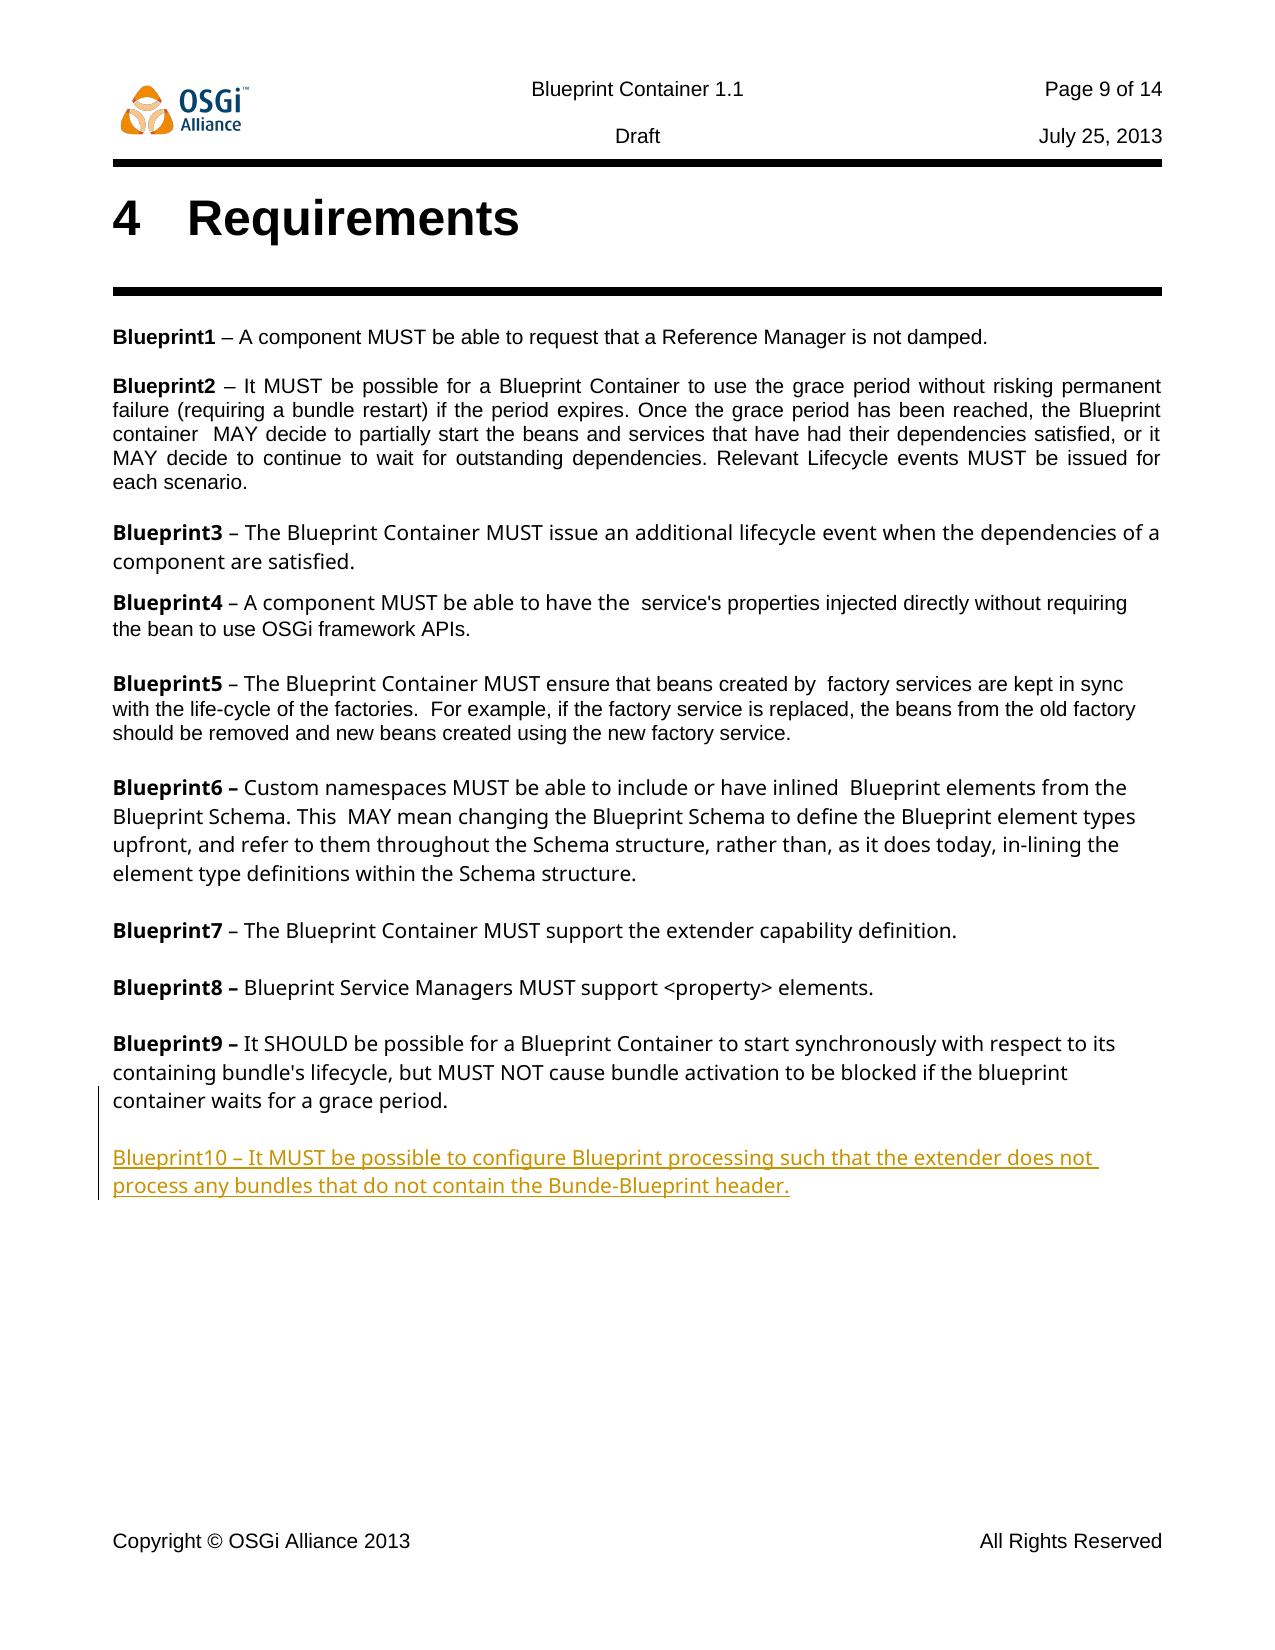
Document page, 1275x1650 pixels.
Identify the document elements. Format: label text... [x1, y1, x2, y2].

text Blueprint4 – A component MUST be able to have the service's properties injected directly without requiring the bean to use OSGi framework APIs. [112, 588, 1162, 640]
text Blueprint1 – A component MUST be able to request that a Reference Manager is not damped. [112, 325, 1162, 349]
text Blueprint9 – It SHOULD be possible for a Blueprint Container to start synchronously with respect to its containing bundle's lifecycle, but MUST NOT cause bundle activation to be blocked if the blueprint container waits for a grace period. [112, 1029, 1162, 1115]
text Blueprint6 – Custom namespaces MUST be able to include or have inlined Blueprint elements from the Blueprint Schema. This MAY mean changing the Blueprint Schema to define the Blueprint element types upfront, and refer to them throughout the Schema structure, rather than, as it does today, in-lining the element type definitions within the Schema structure. [112, 773, 1162, 887]
text Blueprint10 – It MUST be possible to configure Blueprint processing such that the extender does not process any bundles that do not contain the Bunde-Blueprint header. [112, 1143, 1162, 1200]
text Blueprint8 – Blueprint Service Managers MUST support <property> elements. [112, 973, 1162, 1001]
subtitle Requirements [112, 160, 1162, 296]
text Blueprint5 – The Blueprint Container MUST ensure that beans created by factory services are kept in sync with the life-cycle of the factories. For example, if the factory service is replaced, the beans from the old factory should be removed and new beans created using the new factory service. [112, 669, 1162, 745]
text Blueprint3 – The Blueprint Container MUST issue an additional lifecycle event when the dependencies of a component are satisfied. [112, 518, 1162, 575]
text Blueprint7 – The Blueprint Container MUST support the extender capability definition. [112, 916, 1162, 944]
picture [113, 78, 257, 142]
text Blueprint2 – It MUST be possible for a Blueprint Container to use the grace period without risking permanent failure (requiring a bundle restart) if the period expires. Once the grace period has been reached, the Blueprint container MAY decide to partially start the beans and services that have had their dependencies satisfied, or it MAY decide to continue to wait for outstanding dependencies. Relevant Lifecycle events MUST be issued for each scenario. [112, 374, 1162, 493]
